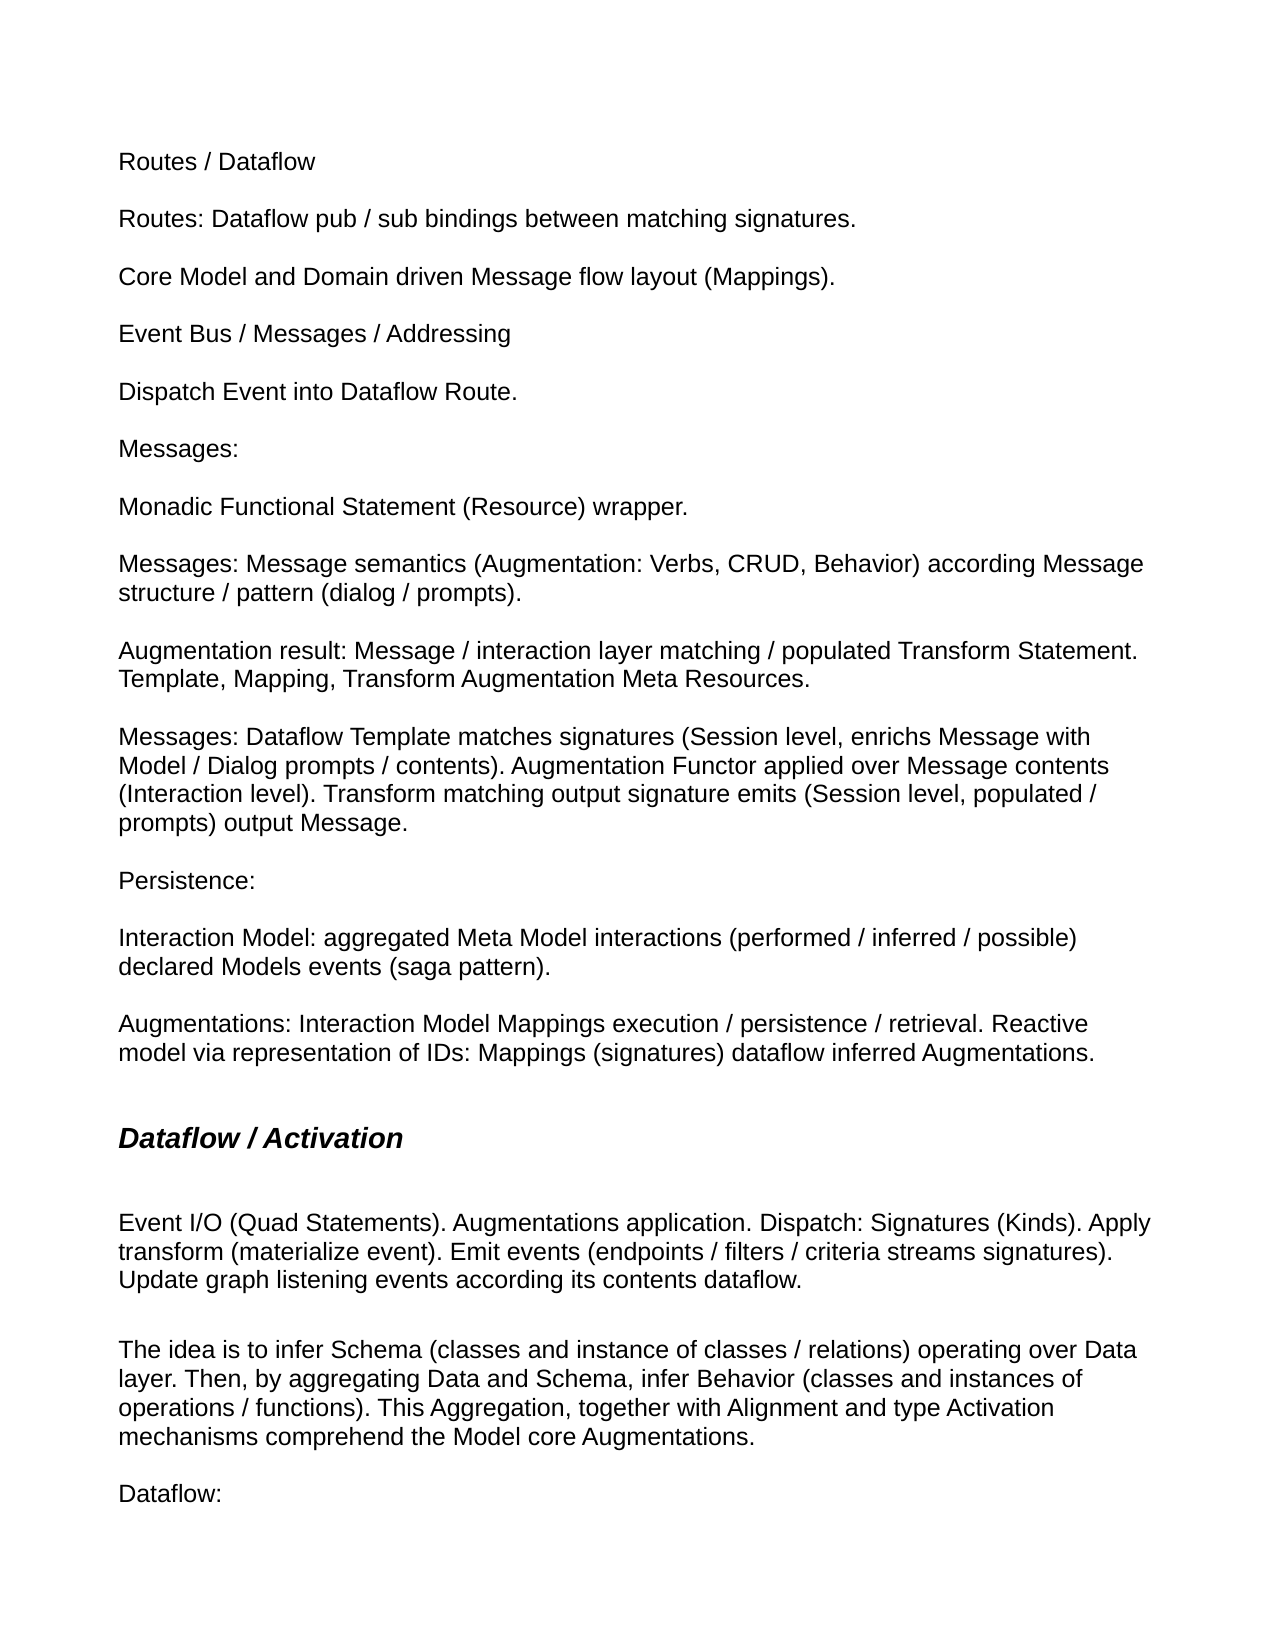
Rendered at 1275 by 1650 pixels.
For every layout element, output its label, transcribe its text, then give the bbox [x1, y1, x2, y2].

text Monadic Functional Statement (Resource) wrapper. [118, 492, 1157, 521]
text Event I/O (Quad Statements). Augmentations application. Dispatch: Signatures (Kinds). Apply transform (materialize event). Emit events (endpoints / filters / criteria streams signatures). Update graph listening events according its contents dataflow. [118, 1208, 1157, 1294]
text Augmentations: Interaction Model Mappings execution / persistence / retrieval. Reactive model via representation of IDs: Mappings (signatures) dataflow inferred Augmentations. [118, 1009, 1157, 1067]
text Event Bus / Messages / Addressing [118, 319, 1157, 348]
text Messages: Dataflow Template matches signatures (Session level, enrichs Message with Model / Dialog prompts / contents). Augmentation Functor applied over Message contents (Interaction level). Transform matching output signature emits (Session level, populated / prompts) output Message. [118, 722, 1157, 837]
text The idea is to infer Schema (classes and instance of classes / relations) operating over Data layer. Then, by aggregating Data and Schema, infer Behavior (classes and instances of operations / functions). This Aggregation, together with Alignment and type Activation mechanisms comprehend the Model core Augmentations. [118, 1335, 1157, 1450]
text Persistence: [118, 866, 1157, 894]
text Routes: Dataflow pub / sub bindings between matching signatures. [118, 204, 1157, 233]
text Augmentation result: Message / interaction layer matching / populated Transform Statement. Template, Mapping, Transform Augmentation Meta Resources. [118, 636, 1157, 693]
text Dispatch Event into Dataflow Route. [118, 377, 1157, 406]
text Core Model and Domain driven Message flow layout (Mappings). [118, 262, 1157, 291]
text Routes / Dataflow [118, 147, 1157, 176]
subtitle Dataflow / Activation [118, 1121, 1157, 1154]
text Dataflow: [118, 1479, 1157, 1508]
text Messages: [118, 434, 1157, 463]
text Messages: Message semantics (Augmentation: Verbs, CRUD, Behavior) according Message structure / pattern (dialog / prompts). [118, 549, 1157, 607]
text Interaction Model: aggregated Meta Model interactions (performed / inferred / possible) declared Models events (saga pattern). [118, 923, 1157, 981]
